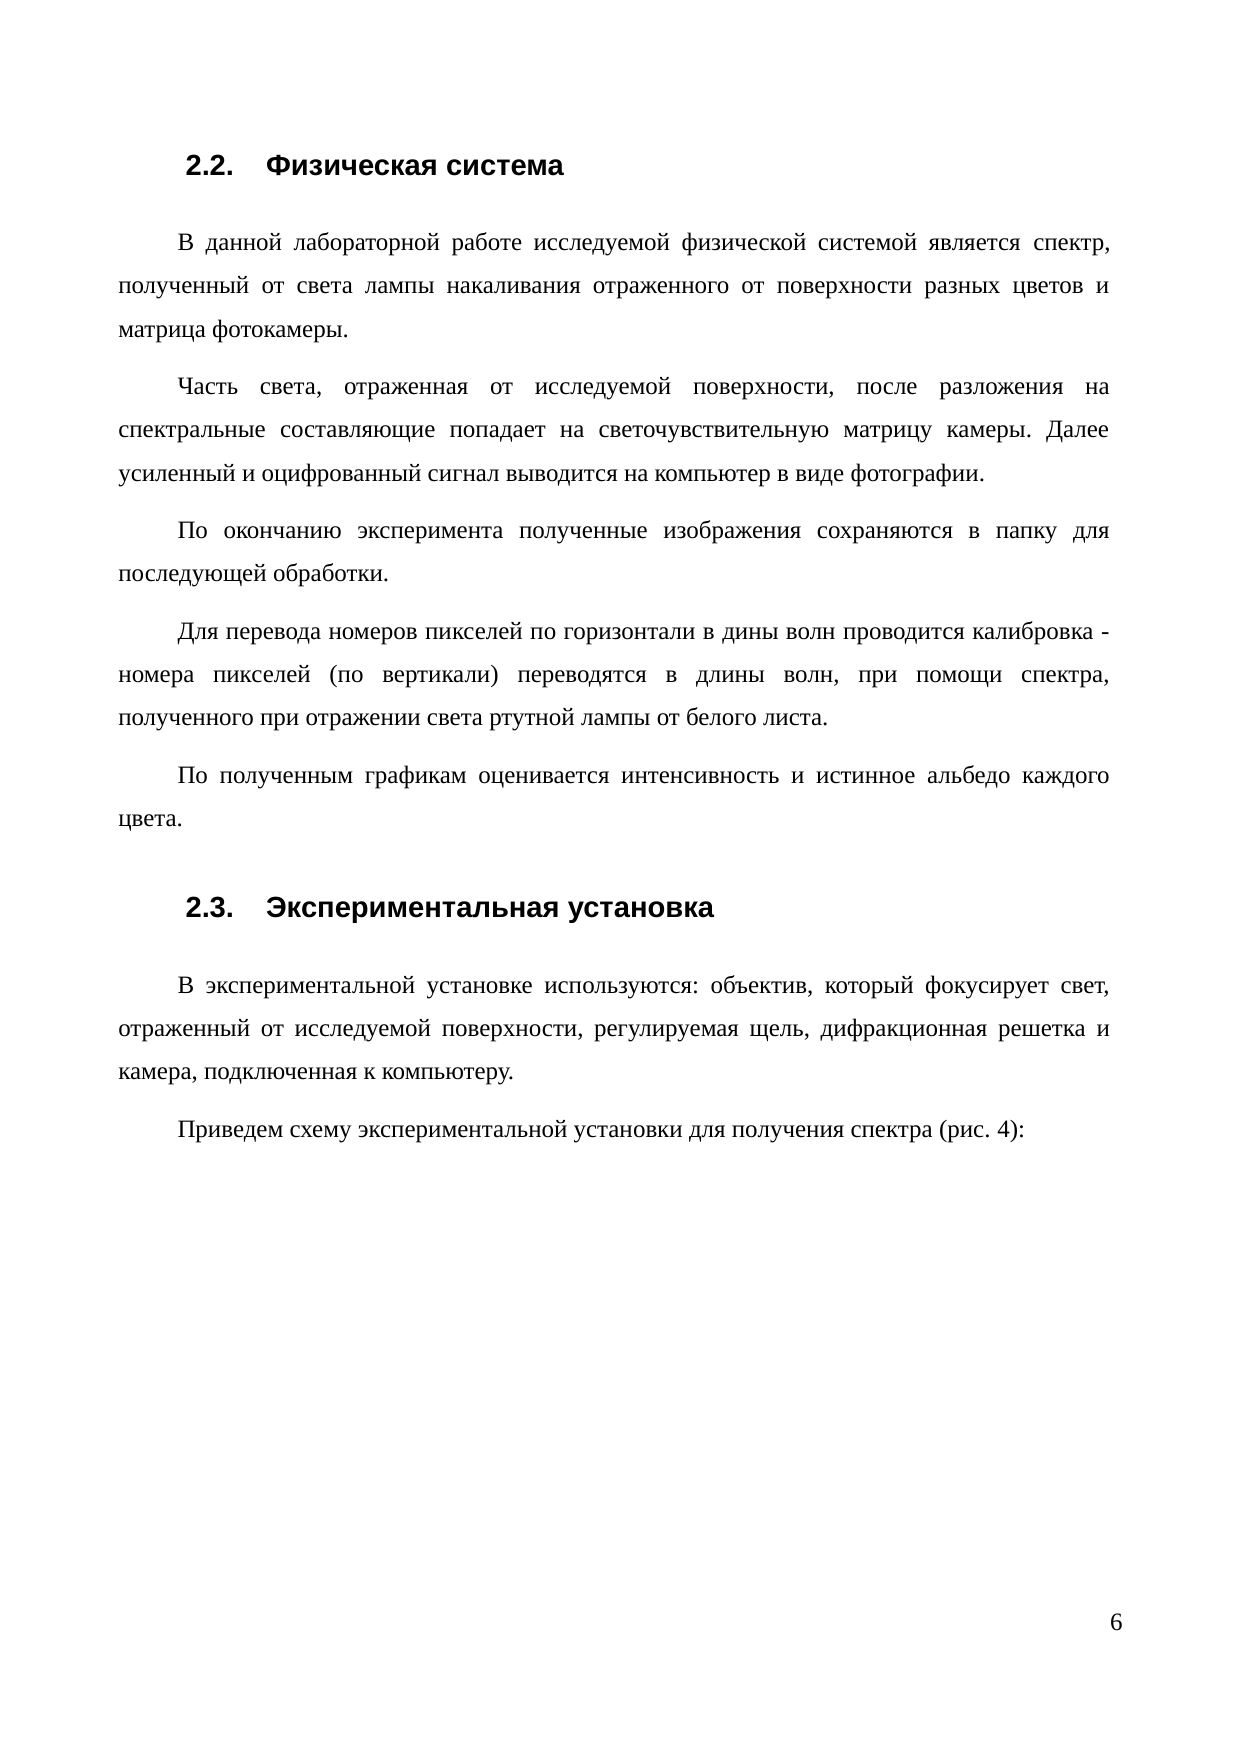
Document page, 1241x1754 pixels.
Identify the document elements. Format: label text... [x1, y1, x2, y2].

subtitle Экспериментальная установка [118, 890, 1122, 924]
text Приведем схему экспериментальной установки для получения спектра (рис. 4): [118, 1114, 1110, 1143]
text Часть света, отраженная от исследуемой поверхности, после разложения на спектральные составляющие попадает на светочувствительную матрицу камеры. Далее усиленный и оцифрованный сигнал выводится на компьютер в виде фотографии. [118, 371, 1110, 486]
text В экспериментальной установке используются: объектив, который фокусирует свет, отраженный от исследуемой поверхности, регулируемая щель, дифракционная решетка и камера, подключенная к компьютеру. [118, 970, 1110, 1085]
text По окончанию эксперимента полученные изображения сохраняются в папку для последующей обработки. [118, 515, 1110, 587]
text Для перевода номеров пикселей по горизонтали в дины волн проводится калибровка - номера пикселей (по вертикали) переводятся в длины волн, при помощи спектра, полученного при отражении света ртутной лампы от белого листа. [118, 616, 1110, 731]
subtitle Физическая система [118, 148, 1122, 181]
text По полученным графикам оценивается интенсивность и истинное альбедо каждого цвета. [118, 760, 1110, 832]
text В данной лабораторной работе исследуемой физической системой является спектр, полученный от света лампы накаливания отраженного от поверхности разных цветов и матрица фотокамеры. [118, 227, 1110, 342]
